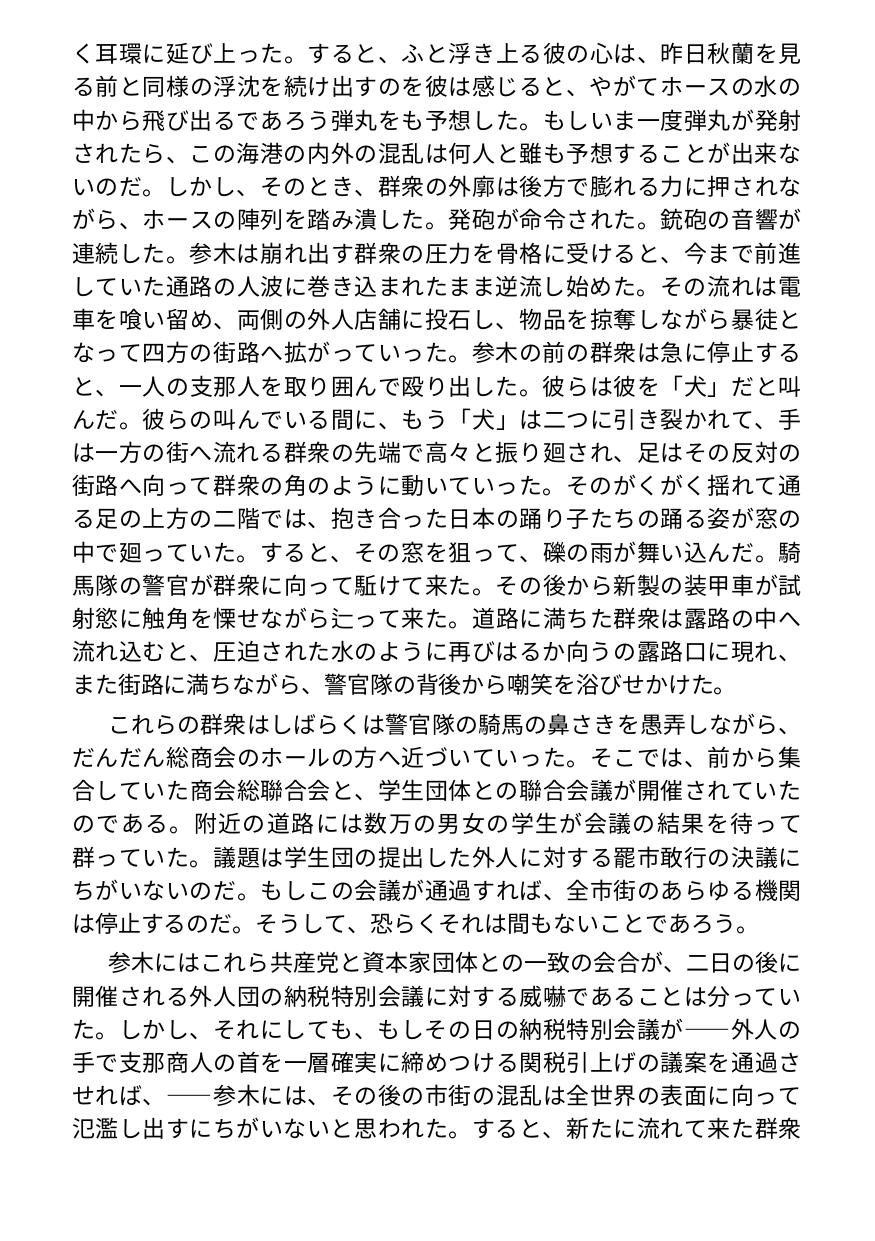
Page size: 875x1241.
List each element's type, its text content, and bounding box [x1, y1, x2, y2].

text これらの群衆はしばらくは警官隊の騎馬の鼻さきを愚弄しながら、だんだん総商会のホールの方へ近づいていった。そこでは、前から集合していた商会総聯合会と、学生団体との聯合会議が開催されていたのである。附近の道路には数万の男女の学生が会議の結果を待って群っていた。議題は学生団の提出した外人に対する罷市敢行の決議にちがいないのだ。もしこの会議が通過すれば、全市街のあらゆる機関は停止するのだ。そうして、恐らくそれは間もないことであろう。 [72, 707, 802, 939]
text 参木にはこれら共産党と資本家団体との一致の会合が、二日の後に開催される外人団の納税特別会議に対する威嚇であることは分っていた。しかし、それにしても、もしその日の納税特別会議が――外人の手で支那商人の首を一層確実に締めつける関税引上げの議案を通過させれば、――参木には、その後の市街の混乱は全世界の表面に向って氾濫し出すにちがいないと思われた。すると、新たに流れて来た群衆 [72, 945, 802, 1144]
text く耳環に延び上った。すると、ふと浮き上る彼の心は、昨日秋蘭を見る前と同様の浮沈を続け出すのを彼は感じると、やがてホースの水の中から飛び出るであろう弾丸をも予想した。もしいま一度弾丸が発射されたら、この海港の内外の混乱は何人と雖も予想することが出来ないのだ。しかし、そのとき、群衆の外廓は後方で膨れる力に押されながら、ホースの陣列を踏み潰した。発砲が命令された。銃砲の音響が連続した。参木は崩れ出す群衆の圧力を骨格に受けると、今まで前進していた通路の人波に巻き込まれたまま逆流し始めた。その流れは電車を喰い留め、両側の外人店舗に投石し、物品を掠奪しながら暴徒となって四方の街路へ拡がっていった。参木の前の群衆は急に停止すると、一人の支那人を取り囲んで殴り出した。彼らは彼を「犬」だと叫んだ。彼らの叫んでいる間に、もう「犬」は二つに引き裂かれて、手は一方の街へ流れる群衆の先端で高々と振り廻され、足はその反対の街路へ向って群衆の角のように動いていった。そのがくがく揺れて通る足の上方の二階では、抱き合った日本の踊り子たちの踊る姿が窓の中で廻っていた。すると、その窓を狙って、礫の雨が舞い込んだ。騎馬隊の警官が群衆に向って駈けて来た。その後から新製の装甲車が試射慾に触角を慄せながら辷って来た。道路に満ちた群衆は露路の中へ流れ込むと、圧迫された水のように再びはるか向うの露路口に現れ、また街路に満ちながら、警官隊の背後から嘲笑を浴びせかけた。 [72, 36, 802, 701]
